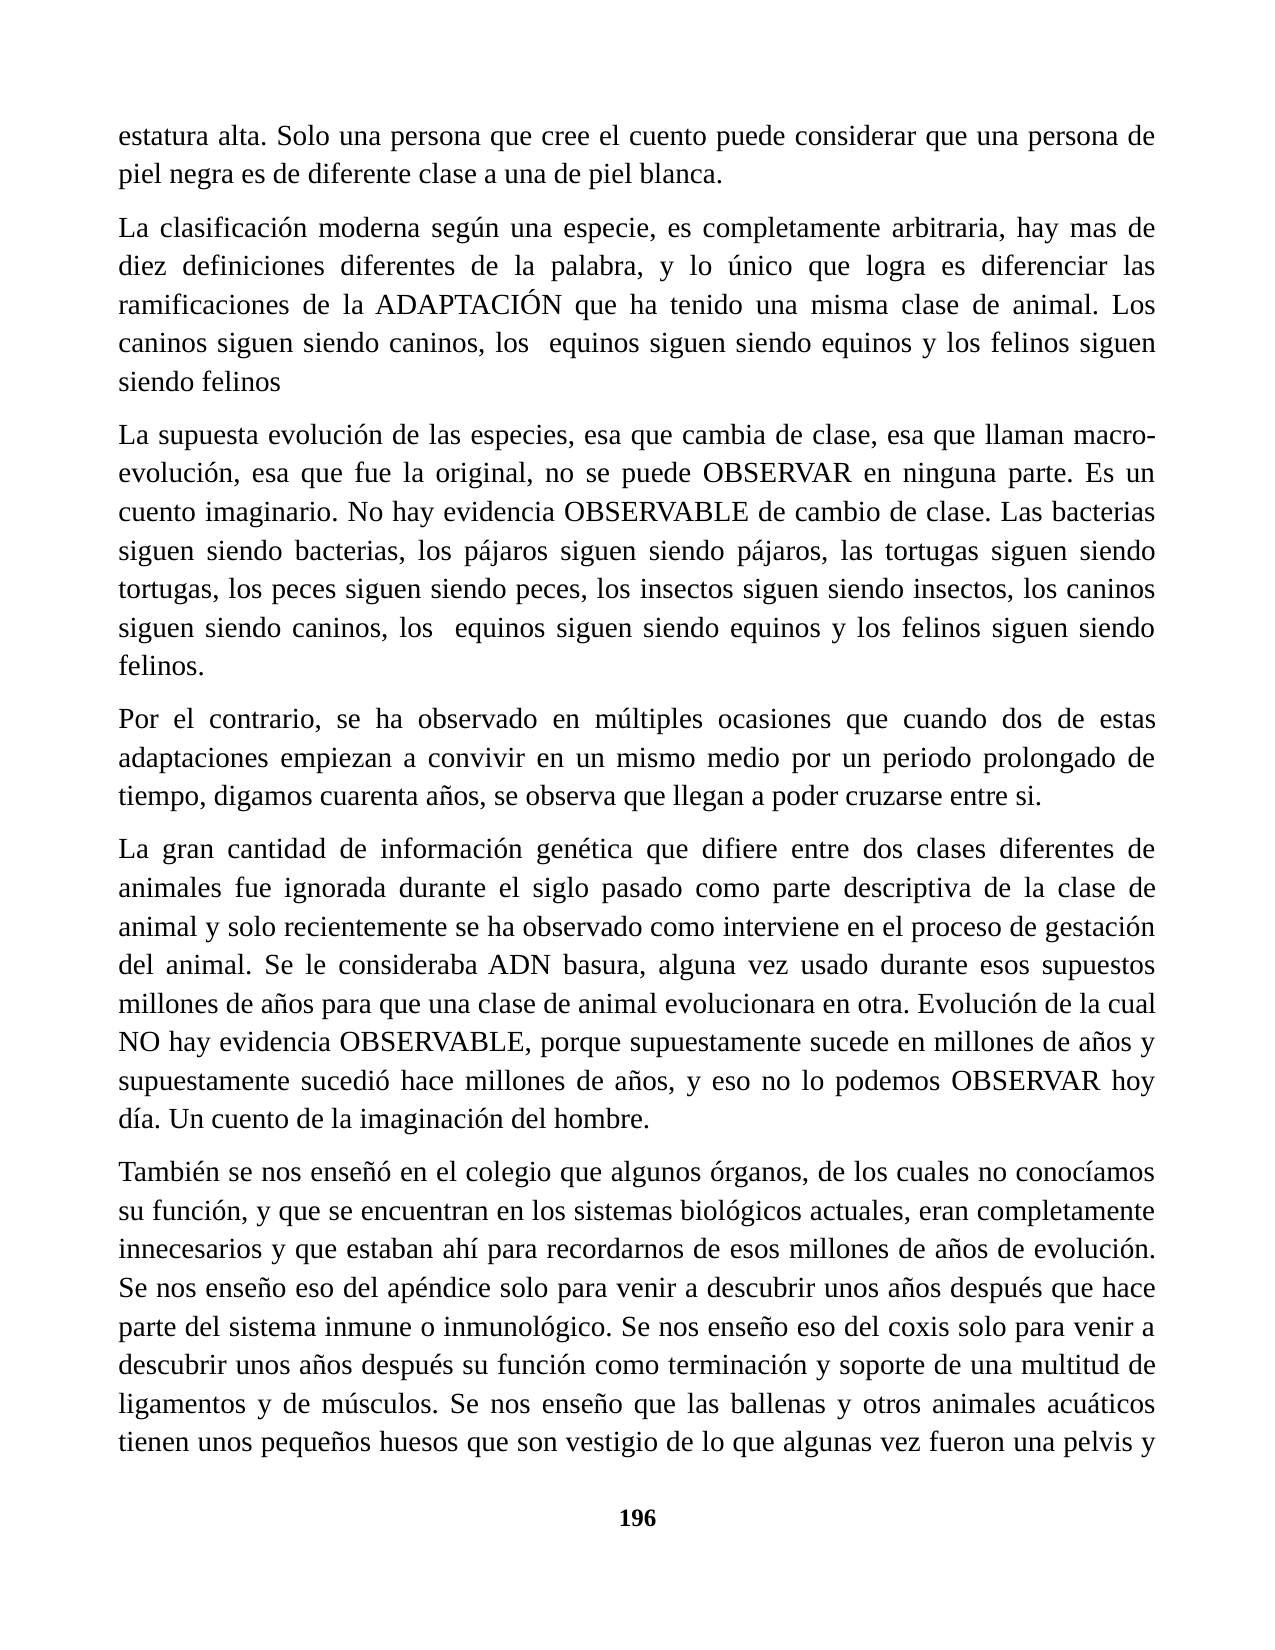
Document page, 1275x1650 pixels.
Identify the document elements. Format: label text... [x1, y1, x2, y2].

text También se nos enseñó en el colegio que algunos órganos, de los cuales no conocíamos su función, y que se encuentran en los sistemas biológicos actuales, eran completamente innecesarios y que estaban ahí para recordarnos de esos millones de años de evolución. Se nos enseño eso del apéndice solo para venir a descubrir unos años después que hace parte del sistema inmune o inmunológico. Se nos enseño eso del coxis solo para venir a descubrir unos años después su función como terminación y soporte de una multitud de ligamentos y de músculos. Se nos enseño que las ballenas y otros animales acuáticos tienen unos pequeños huesos que son vestigio de lo que algunas vez fueron una pelvis y [118, 1154, 1157, 1458]
text La gran cantidad de información genética que difiere entre dos clases diferentes de animales fue ignorada durante el siglo pasado como parte descriptiva de la clase de animal y solo recientemente se ha observado como interviene en el proceso de gestación del animal. Se le consideraba ADN basura, alguna vez usado durante esos supuestos millones de años para que una clase de animal evolucionara en otra. Evolución de la cual NO hay evidencia OBSERVABLE, porque supuestamente sucede en millones de años y supuestamente sucedió hace millones de años, y eso no lo podemos OBSERVAR hoy día. Un cuento de la imaginación del hombre. [118, 832, 1157, 1135]
text Por el contrario, se ha observado en múltiples ocasiones que cuando dos de estas adaptaciones empiezan a convivir en un mismo medio por un periodo prolongado de tiempo, digamos cuarenta años, se observa que llegan a poder cruzarse entre si. [118, 701, 1157, 812]
text estatura alta. Solo una persona que cree el cuento puede considerar que una persona de piel negra es de diferente clase a una de piel blanca. [118, 118, 1157, 190]
text La clasificación moderna según una especie, es completamente arbitraria, hay mas de diez definiciones diferentes de la palabra, y lo único que logra es diferenciar las ramificaciones de la ADAPTACIÓN que ha tenido una misma clase de animal. Los caninos siguen siendo caninos, los equinos siguen siendo equinos y los felinos siguen siendo felinos [118, 210, 1157, 397]
text La supuesta evolución de las especies, esa que cambia de clase, esa que llaman macro-evolución, esa que fue la original, no se puede OBSERVAR en ninguna parte. Es un cuento imaginario. No hay evidencia OBSERVABLE de cambio de clase. Las bacterias siguen siendo bacterias, los pájaros siguen siendo pájaros, las tortugas siguen siendo tortugas, los peces siguen siendo peces, los insectos siguen siendo insectos, los caninos siguen siendo caninos, los equinos siguen siendo equinos y los felinos siguen siendo felinos. [118, 417, 1157, 682]
